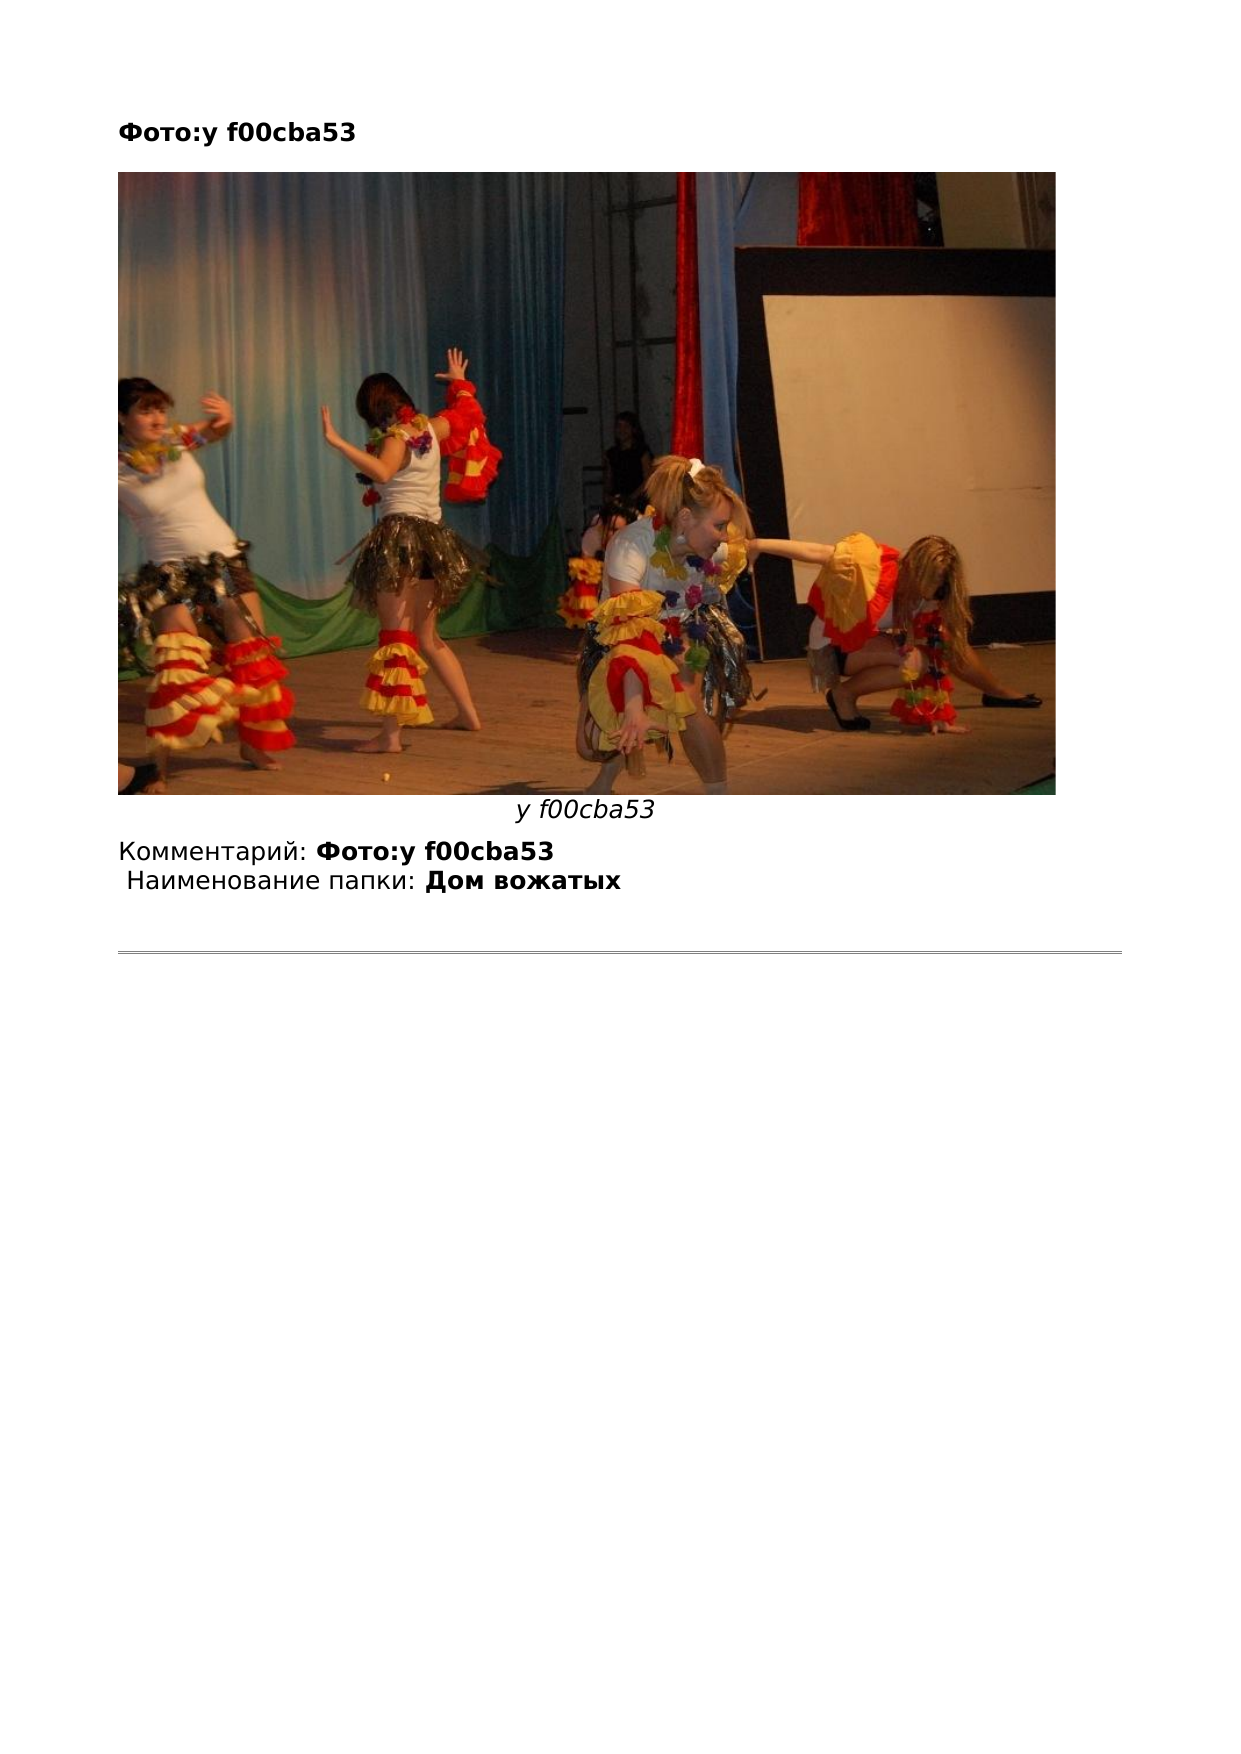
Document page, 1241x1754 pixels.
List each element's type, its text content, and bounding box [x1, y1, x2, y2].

text y f00cba53 [118, 795, 1056, 824]
subtitle Фото:y f00cba53 [118, 118, 1122, 147]
text Комментарий: Фото:y f00cba53 Наименование папки: Дом вожатых [118, 837, 1122, 924]
picture [118, 172, 1056, 795]
